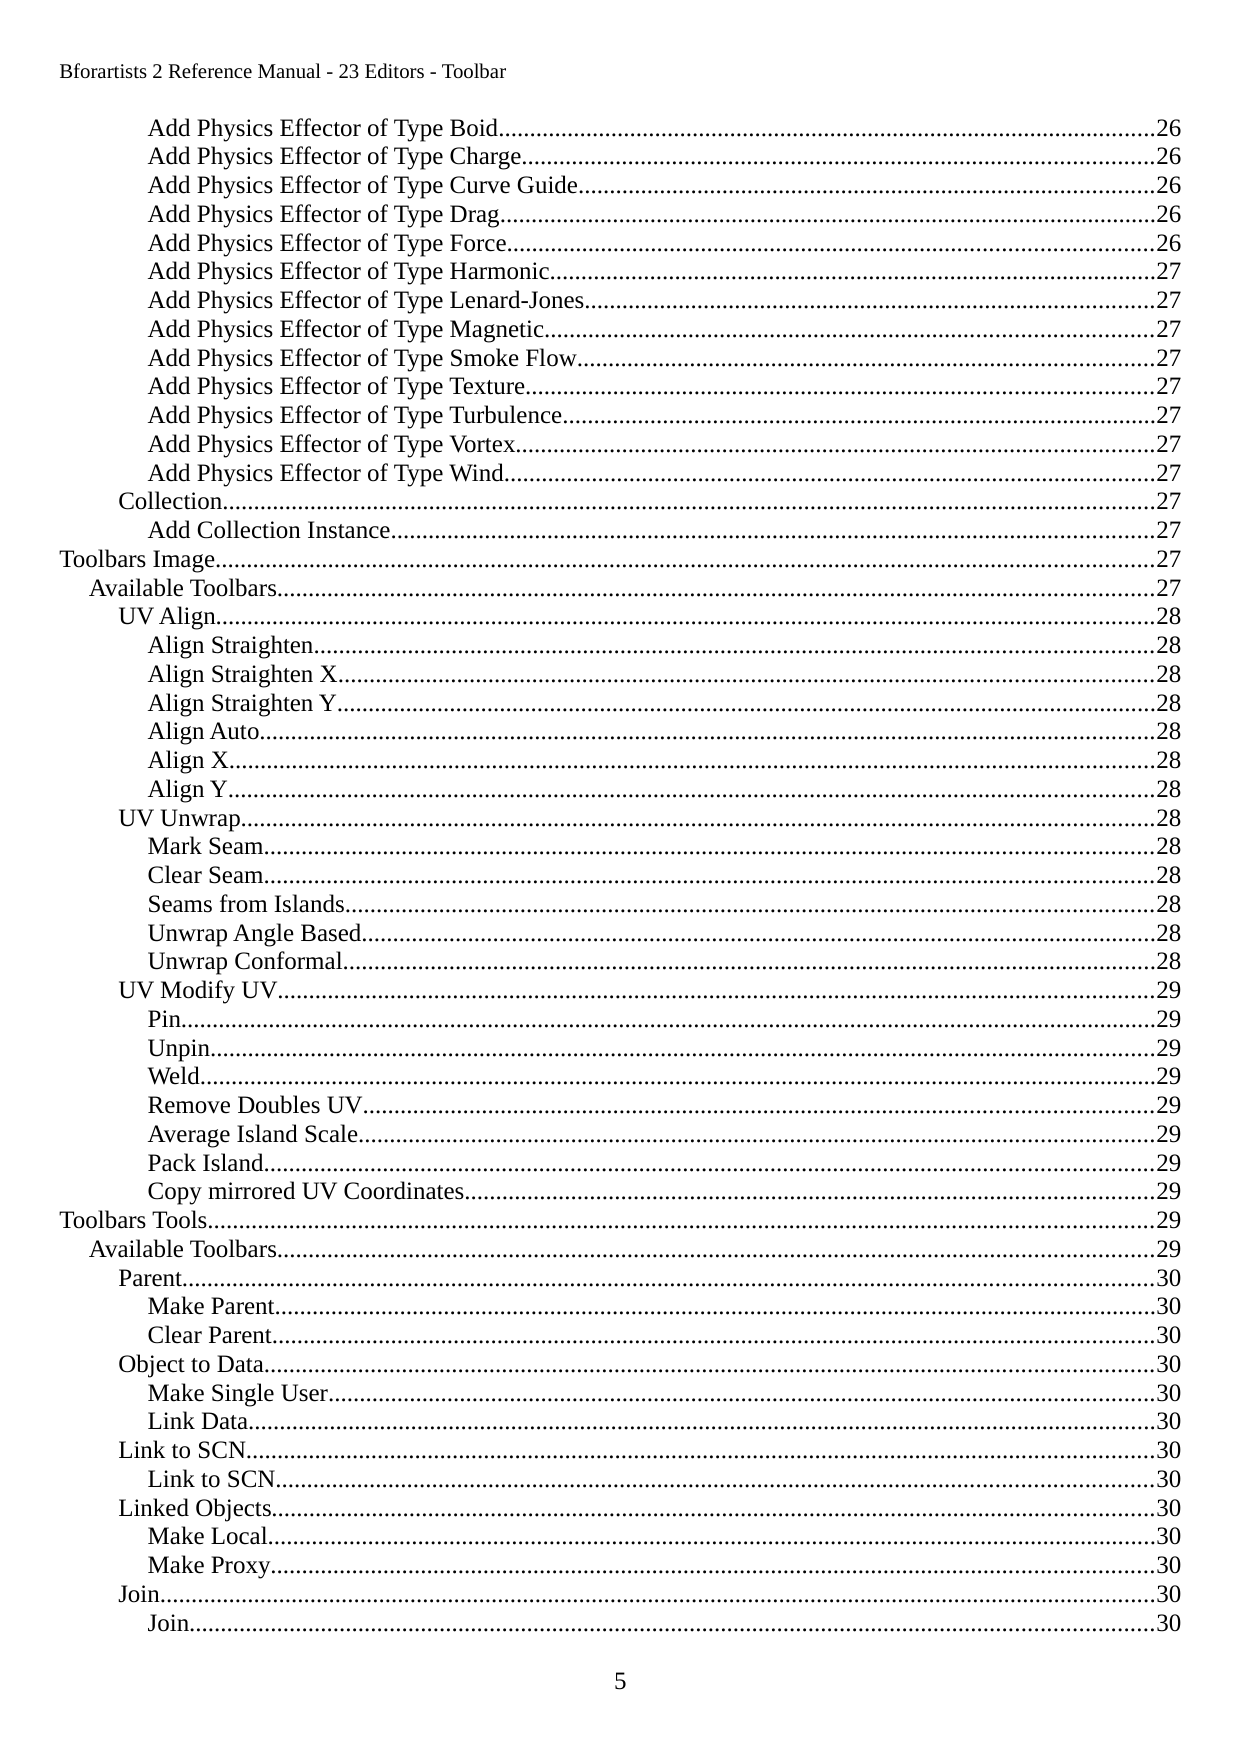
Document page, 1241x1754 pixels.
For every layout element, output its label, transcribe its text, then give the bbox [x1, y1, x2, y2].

text Add Physics Effector of Type Force 26 [147, 228, 1181, 256]
text Seams from Islands 28 [147, 889, 1181, 918]
text Available Toolbars 29 [88, 1234, 1181, 1263]
text Add Physics Effector of Type Wind 27 [147, 458, 1181, 486]
text Align Straighten Y 28 [147, 688, 1181, 716]
text Add Physics Effector of Type Turbulence 27 [147, 400, 1181, 429]
text Remove Doubles UV 29 [147, 1090, 1181, 1119]
text Align Straighten 28 [147, 630, 1181, 659]
text Pin 29 [147, 1004, 1181, 1033]
text Join 30 [147, 1608, 1181, 1636]
text Pack Island 29 [147, 1148, 1181, 1176]
text Add Physics Effector of Type Texture 27 [147, 371, 1181, 400]
text Parent 30 [118, 1263, 1181, 1291]
text Average Island Scale 29 [147, 1119, 1181, 1148]
text UV Modify UV 29 [118, 975, 1181, 1004]
text Unwrap Conformal 28 [147, 946, 1181, 975]
text Toolbars Image 27 [59, 544, 1181, 573]
text Link Data 30 [147, 1406, 1181, 1435]
text Join 30 [118, 1579, 1181, 1608]
text Align X 28 [147, 745, 1181, 774]
text Add Physics Effector of Type Smoke Flow 27 [147, 343, 1181, 371]
text Collection 27 [118, 486, 1181, 515]
text Align Auto 28 [147, 716, 1181, 745]
text Add Physics Effector of Type Harmonic 27 [147, 256, 1181, 285]
text Add Physics Effector of Type Boid 26 [147, 113, 1181, 141]
text Add Physics Effector of Type Lenard-Jones 27 [147, 285, 1181, 314]
text Make Proxy 30 [147, 1550, 1181, 1579]
text Align Y 28 [147, 774, 1181, 803]
text UV Align 28 [118, 601, 1181, 630]
text Weld 29 [147, 1061, 1181, 1090]
text Clear Seam 28 [147, 860, 1181, 889]
text Copy mirrored UV Coordinates 29 [147, 1176, 1181, 1205]
text Mark Seam 28 [147, 831, 1181, 860]
text Unwrap Angle Based 28 [147, 918, 1181, 946]
text Make Parent 30 [147, 1291, 1181, 1320]
text Add Physics Effector of Type Drag 26 [147, 199, 1181, 228]
text Make Local 30 [147, 1521, 1181, 1550]
text Add Physics Effector of Type Curve Guide 26 [147, 170, 1181, 199]
text Clear Parent 30 [147, 1320, 1181, 1349]
text Link to SCN 30 [147, 1464, 1181, 1493]
text Add Collection Instance 27 [147, 515, 1181, 544]
text Link to SCN 30 [118, 1435, 1181, 1464]
text Add Physics Effector of Type Vortex 27 [147, 429, 1181, 458]
text Align Straighten X 28 [147, 659, 1181, 688]
text Object to Data 30 [118, 1349, 1181, 1378]
text Unpin 29 [147, 1033, 1181, 1061]
text Available Toolbars 27 [88, 573, 1181, 601]
text Add Physics Effector of Type Magnetic 27 [147, 314, 1181, 343]
text Make Single User 30 [147, 1378, 1181, 1406]
text Linked Objects 30 [118, 1493, 1181, 1521]
text UV Unwrap 28 [118, 803, 1181, 831]
text Add Physics Effector of Type Charge 26 [147, 141, 1181, 170]
text Toolbars Tools 29 [59, 1205, 1181, 1234]
